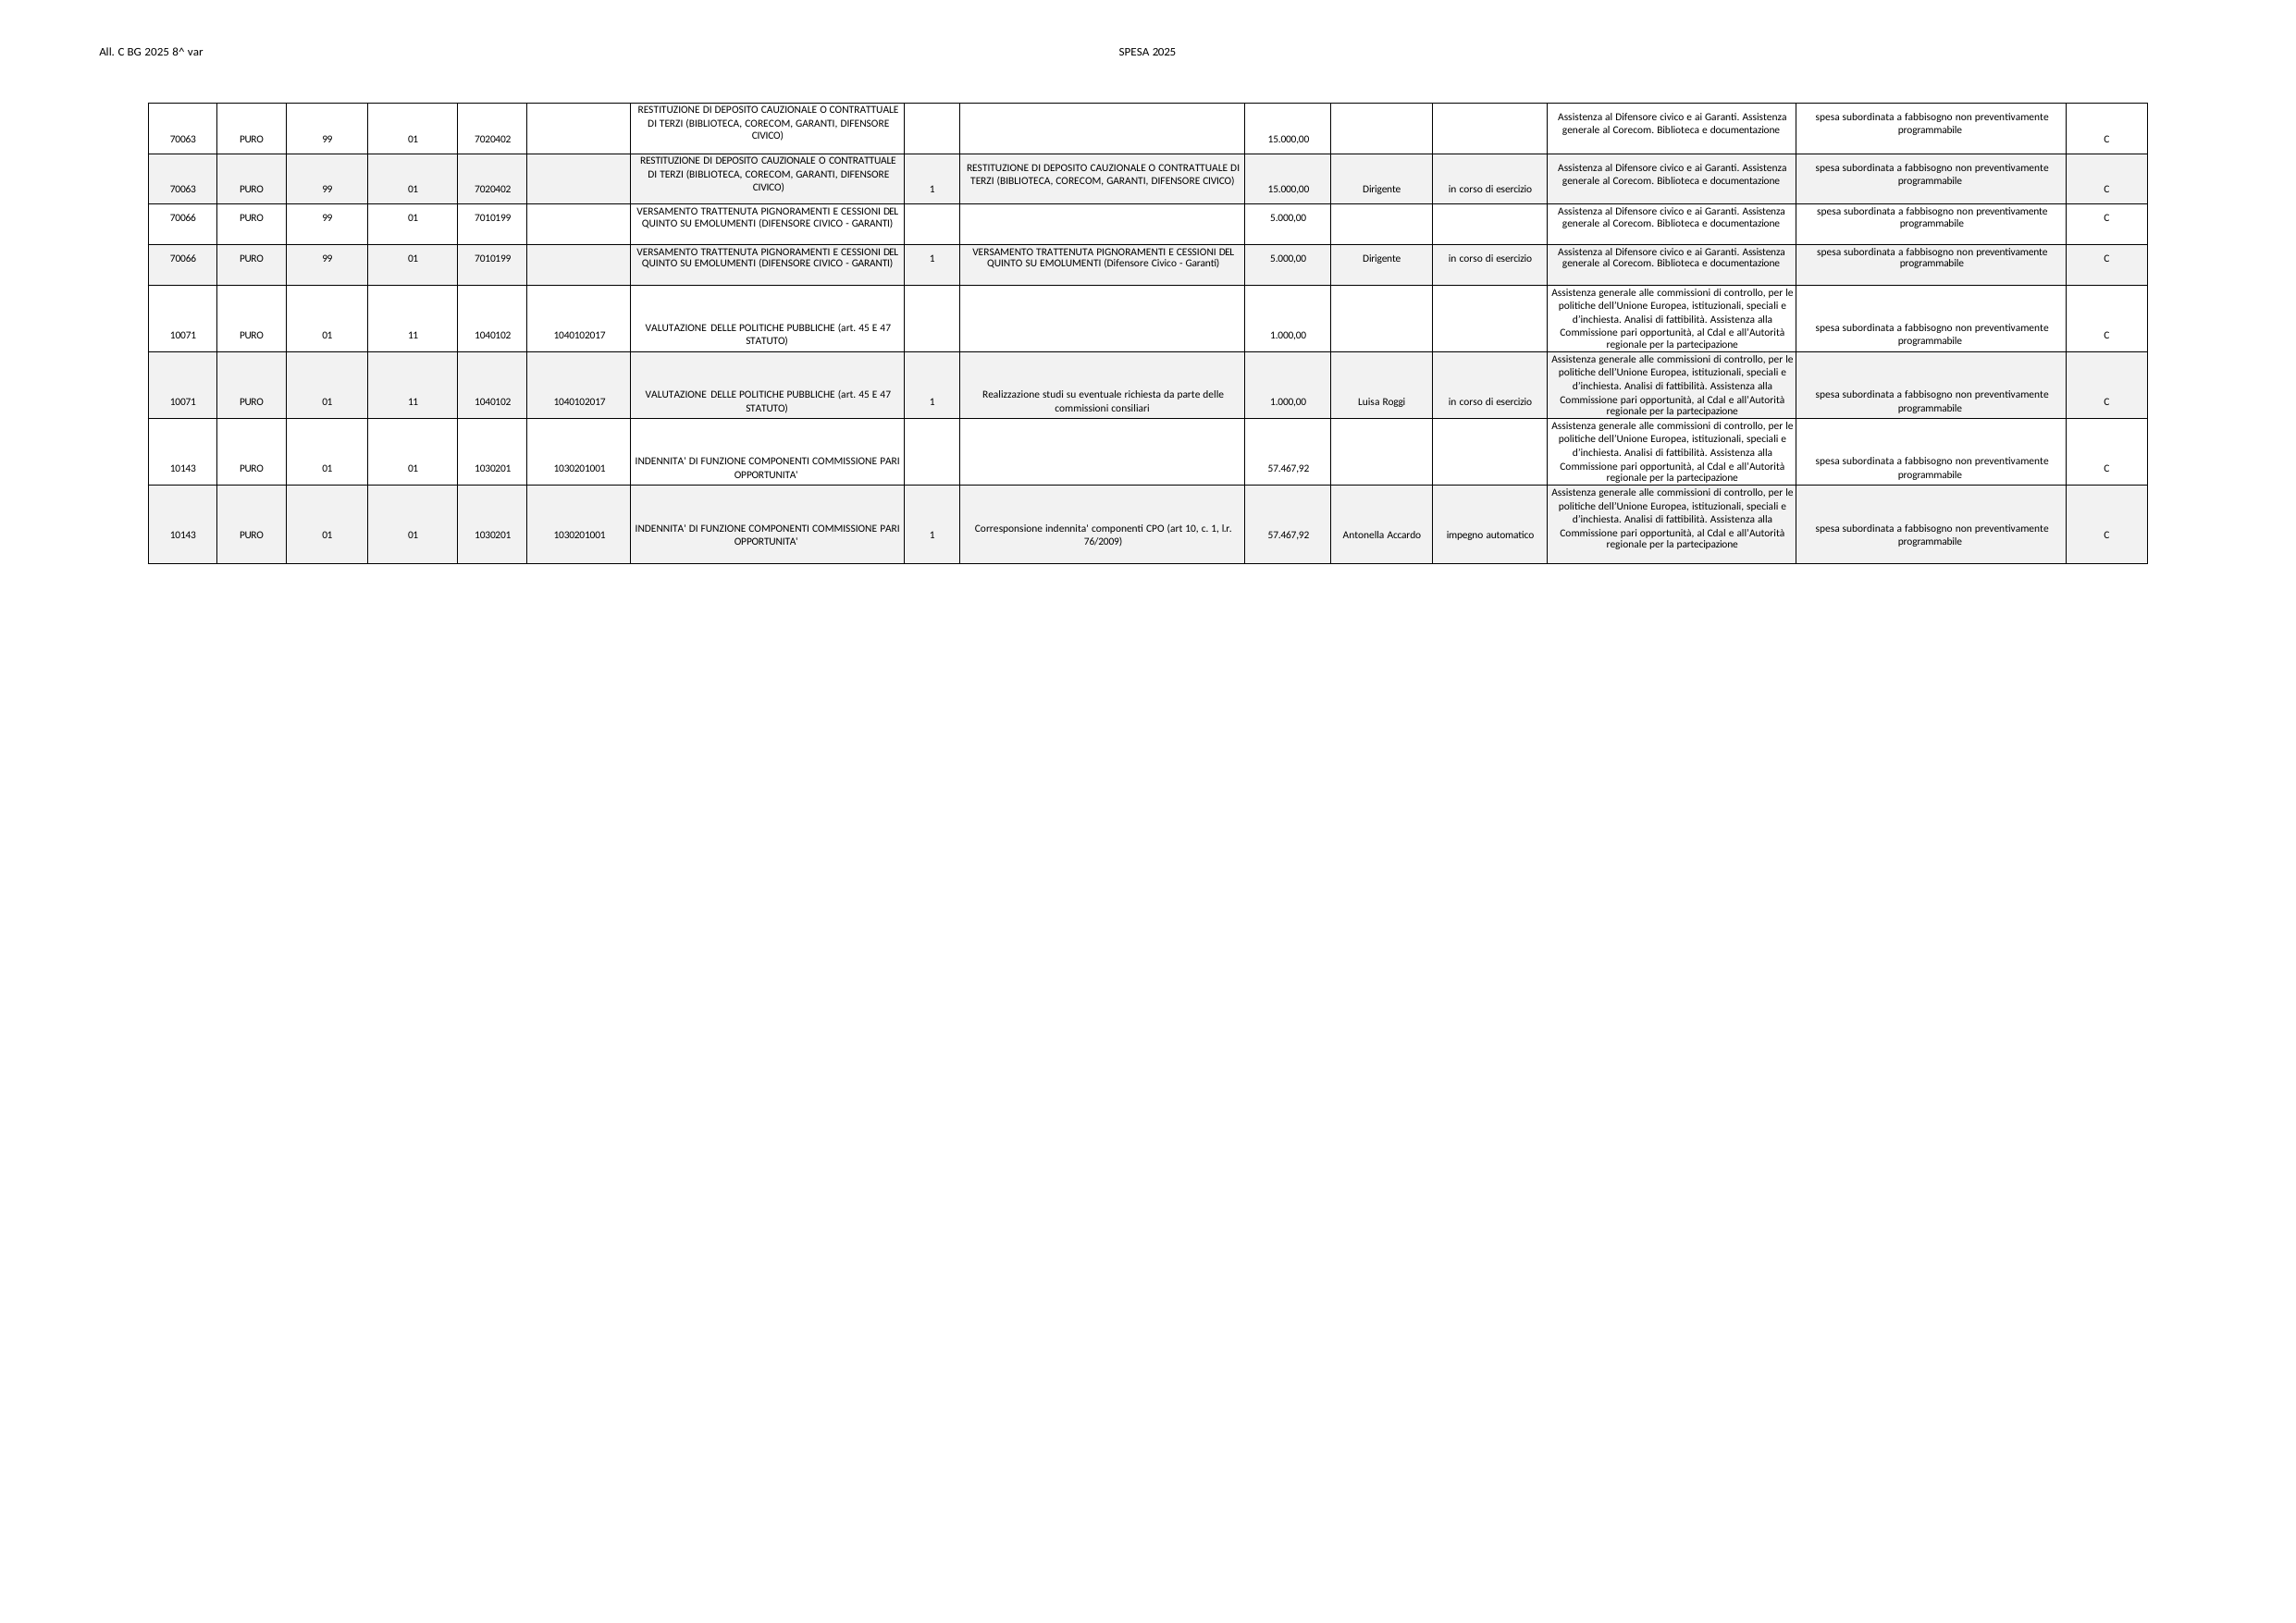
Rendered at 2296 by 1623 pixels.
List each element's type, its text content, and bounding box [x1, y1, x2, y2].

table_cell 57.467,92 [1245, 486, 1330, 563]
table_cell PURO [217, 104, 286, 154]
table_cell 5.000,00 [1245, 204, 1330, 244]
table_cell PURO [217, 419, 286, 485]
table_cell 1 [905, 352, 959, 418]
table_cell VALUTAZIONE DELLE POLITICHE PUBBLICHE (art. 45 E 47 STATUTO) [631, 352, 904, 418]
table_cell 1030201 [458, 486, 526, 563]
table_cell Assistenza al Difensore civico e ai Garanti. Assistenza generale al Corecom. Biblioteca e documentazione [1548, 245, 1796, 285]
table_cell 99 [287, 245, 367, 285]
table_cell C [2067, 486, 2147, 563]
table_cell C [2067, 104, 2147, 154]
table_cell 1 [905, 486, 959, 563]
table_cell 01 [368, 486, 457, 563]
table_cell 1040102 [458, 352, 526, 418]
table_cell [1433, 419, 1547, 485]
table_cell [1433, 204, 1547, 244]
table_cell VERSAMENTO TRATTENUTA PIGNORAMENTI E CESSIONI DEL QUINTO SU EMOLUMENTI (DIFENSORE CIVICO - GARANTI) [631, 204, 904, 244]
table_cell [1331, 286, 1432, 351]
table_cell in corso di esercizio [1433, 245, 1547, 285]
table_cell 01 [368, 245, 457, 285]
table_cell [1331, 419, 1432, 485]
table_cell 1 [905, 245, 959, 285]
table_cell 70063 [149, 154, 216, 203]
table_cell spesa subordinata a fabbisogno non preventivamente programmabile [1796, 419, 2066, 485]
table_cell [960, 419, 1244, 485]
table_cell spesa subordinata a fabbisogno non preventivamente programmabile [1796, 245, 2066, 285]
table_cell C [2067, 154, 2147, 203]
table_cell 01 [368, 104, 457, 154]
table_cell 01 [287, 352, 367, 418]
table_cell C [2067, 245, 2147, 285]
table_cell 01 [287, 419, 367, 485]
table_cell INDENNITA' DI FUNZIONE COMPONENTI COMMISSIONE PARI OPPORTUNITA' [631, 486, 904, 563]
table_cell 1 [905, 154, 959, 203]
table_cell 10143 [149, 486, 216, 563]
table_cell 99 [287, 154, 367, 203]
table_cell Assistenza al Difensore civico e ai Garanti. Assistenza generale al Corecom. Biblioteca e documentazione [1548, 104, 1796, 154]
table_cell 01 [287, 286, 367, 351]
table_cell 7020402 [458, 104, 526, 154]
table_cell 11 [368, 352, 457, 418]
table_cell 99 [287, 104, 367, 154]
table_cell Antonella Accardo [1331, 486, 1432, 563]
table_cell 01 [368, 154, 457, 203]
table_cell 57.467,92 [1245, 419, 1330, 485]
table_cell Assistenza al Difensore civico e ai Garanti. Assistenza generale al Corecom. Biblioteca e documentazione [1548, 204, 1796, 244]
table_cell INDENNITA' DI FUNZIONE COMPONENTI COMMISSIONE PARI OPPORTUNITA' [631, 419, 904, 485]
table_cell [960, 286, 1244, 351]
table_cell Assistenza al Difensore civico e ai Garanti. Assistenza generale al Corecom. Biblioteca e documentazione [1548, 154, 1796, 203]
table_cell spesa subordinata a fabbisogno non preventivamente programmabile [1796, 352, 2066, 418]
table_cell Dirigente [1331, 245, 1432, 285]
table_cell [1433, 104, 1547, 154]
table_cell spesa subordinata a fabbisogno non preventivamente programmabile [1796, 104, 2066, 154]
table_cell 01 [368, 204, 457, 244]
table_cell [960, 204, 1244, 244]
table_cell Corresponsione indennita' componenti CPO (art 10, c. 1, l.r. 76/2009) [960, 486, 1244, 563]
table_cell [905, 286, 959, 351]
table_cell impegno automatico [1433, 486, 1547, 563]
table_cell 10071 [149, 352, 216, 418]
table_cell 70063 [149, 104, 216, 154]
table_cell [1433, 286, 1547, 351]
table_cell RESTITUZIONE DI DEPOSITO CAUZIONALE O CONTRATTUALE DI TERZI (BIBLIOTECA, CORECOM, GARANTI, DIFENSORE CIVICO) [631, 154, 904, 203]
table_cell 70066 [149, 245, 216, 285]
table_cell 1030201 [458, 419, 526, 485]
table_cell PURO [217, 486, 286, 563]
table_cell [905, 204, 959, 244]
table_cell spesa subordinata a fabbisogno non preventivamente programmabile [1796, 286, 2066, 351]
table_cell Dirigente [1331, 154, 1432, 203]
table_cell RESTITUZIONE DI DEPOSITO CAUZIONALE O CONTRATTUALE DI TERZI (BIBLIOTECA, CORECOM, GARANTI, DIFENSORE CIVICO) [960, 154, 1244, 203]
table_cell C [2067, 204, 2147, 244]
table_cell 01 [368, 419, 457, 485]
table_cell 10143 [149, 419, 216, 485]
table_cell 11 [368, 286, 457, 351]
table_cell PURO [217, 154, 286, 203]
table_cell PURO [217, 245, 286, 285]
table_cell 1040102017 [527, 352, 630, 418]
table_cell VERSAMENTO TRATTENUTA PIGNORAMENTI E CESSIONI DEL QUINTO SU EMOLUMENTI (Difensore Civico - Garanti) [960, 245, 1244, 285]
table_cell 7020402 [458, 154, 526, 203]
table_cell Luisa Roggi [1331, 352, 1432, 418]
table_cell [1331, 104, 1432, 154]
table_cell Assistenza generale alle commissioni di controllo, per le politiche dell’Unione Europea, istituzionali, speciali e d’inchiesta. Analisi di fattibilità. Assistenza alla Commissione pari opportunità, al Cdal e all’Autorità regionale per la partecipazione [1548, 352, 1796, 418]
table_cell [527, 245, 630, 285]
table_cell [527, 204, 630, 244]
table_cell 7010199 [458, 245, 526, 285]
table_cell [960, 104, 1244, 154]
table_cell 99 [287, 204, 367, 244]
table_cell 1.000,00 [1245, 286, 1330, 351]
table_cell RESTITUZIONE DI DEPOSITO CAUZIONALE O CONTRATTUALE DI TERZI (BIBLIOTECA, CORECOM, GARANTI, DIFENSORE CIVICO) [631, 104, 904, 154]
table_cell 1.000,00 [1245, 352, 1330, 418]
table_cell Assistenza generale alle commissioni di controllo, per le politiche dell’Unione Europea, istituzionali, speciali e d’inchiesta. Analisi di fattibilità. Assistenza alla Commissione pari opportunità, al Cdal e all’Autorità regionale per la partecipazione [1548, 419, 1796, 485]
table_cell C [2067, 419, 2147, 485]
table_cell 5.000,00 [1245, 245, 1330, 285]
table_cell [905, 419, 959, 485]
table_cell Realizzazione studi su eventuale richiesta da parte delle commissioni consiliari [960, 352, 1244, 418]
table_cell 1030201001 [527, 419, 630, 485]
table_cell C [2067, 352, 2147, 418]
table_cell Assistenza generale alle commissioni di controllo, per le politiche dell’Unione Europea, istituzionali, speciali e d’inchiesta. Analisi di fattibilità. Assistenza alla Commissione pari opportunità, al Cdal e all’Autorità regionale per la partecipazione [1548, 286, 1796, 351]
table_cell in corso di esercizio [1433, 352, 1547, 418]
table_cell [527, 154, 630, 203]
table_cell 10071 [149, 286, 216, 351]
table_cell C [2067, 286, 2147, 351]
table_cell 15.000,00 [1245, 154, 1330, 203]
table_cell spesa subordinata a fabbisogno non preventivamente programmabile [1796, 204, 2066, 244]
table_cell PURO [217, 352, 286, 418]
table_cell spesa subordinata a fabbisogno non preventivamente programmabile [1796, 154, 2066, 203]
table_cell Assistenza generale alle commissioni di controllo, per le politiche dell’Unione Europea, istituzionali, speciali e d’inchiesta. Analisi di fattibilità. Assistenza alla Commissione pari opportunità, al Cdal e all’Autorità regionale per la partecipazione [1548, 486, 1796, 563]
table_cell 1040102 [458, 286, 526, 351]
table_cell VALUTAZIONE DELLE POLITICHE PUBBLICHE (art. 45 E 47 STATUTO) [631, 286, 904, 351]
table_cell 7010199 [458, 204, 526, 244]
table_cell 70066 [149, 204, 216, 244]
table_cell PURO [217, 204, 286, 244]
table_cell [905, 104, 959, 154]
table_cell 15.000,00 [1245, 104, 1330, 154]
table_cell VERSAMENTO TRATTENUTA PIGNORAMENTI E CESSIONI DEL QUINTO SU EMOLUMENTI (DIFENSORE CIVICO - GARANTI) [631, 245, 904, 285]
table_cell in corso di esercizio [1433, 154, 1547, 203]
table_cell spesa subordinata a fabbisogno non preventivamente programmabile [1796, 486, 2066, 563]
table_cell 1040102017 [527, 286, 630, 351]
table_cell PURO [217, 286, 286, 351]
table_cell [1331, 204, 1432, 244]
table_cell 1030201001 [527, 486, 630, 563]
table_cell 01 [287, 486, 367, 563]
table_cell [527, 104, 630, 154]
